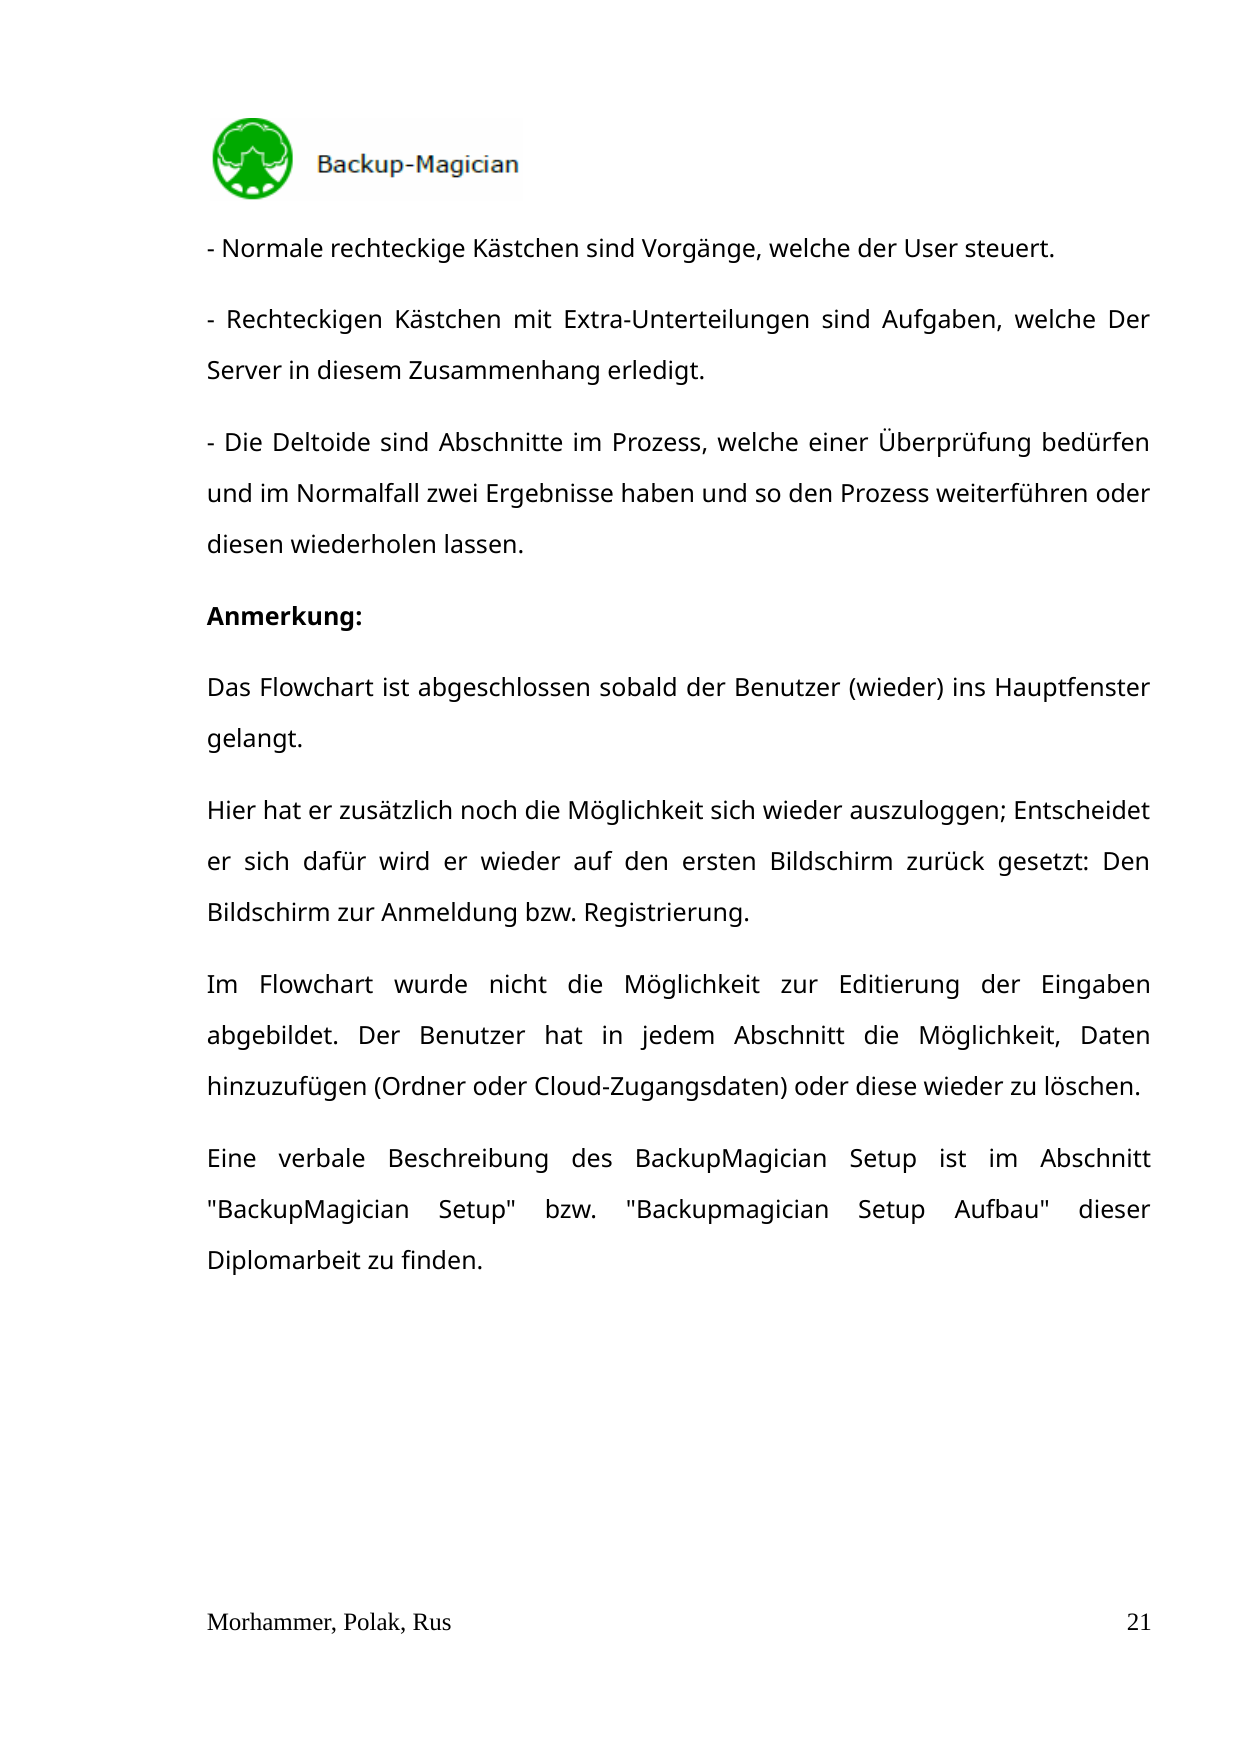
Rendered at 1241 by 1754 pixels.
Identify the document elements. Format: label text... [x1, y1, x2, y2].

picture [210, 118, 523, 201]
text Das Flowchart ist abgeschlossen sobald der Benutzer (wieder) ins Hauptfenster gelangt. [207, 670, 1152, 755]
text Im Flowchart wurde nicht die Möglichkeit zur Editierung der Eingaben abgebildet. Der Benutzer hat in jedem Abschnitt die Möglichkeit, Daten hinzuzufügen (Ordner oder Cloud-Zugangsdaten) oder diese wieder zu löschen. [207, 967, 1152, 1103]
text - Rechteckigen Kästchen mit Extra-Unterteilungen sind Aufgaben, welche Der Server in diesem Zusammenhang erledigt. [207, 302, 1152, 387]
text Hier hat er zusätzlich noch die Möglichkeit sich wieder auszuloggen; Entscheidet er sich dafür wird er wieder auf den ersten Bildschirm zurück gesetzt: Den Bildschirm zur Anmeldung bzw. Registrierung. [207, 793, 1152, 929]
text - Die Deltoide sind Abschnitte im Prozess, welche einer Überprüfung bedürfen und im Normalfall zwei Ergebnisse haben und so den Prozess weiterführen oder diesen wiederholen lassen. [207, 425, 1152, 561]
text Eine verbale Beschreibung des BackupMagician Setup ist im Abschnitt "BackupMagician Setup" bzw. "Backupmagician Setup Aufbau" dieser Diplomarbeit zu finden. [207, 1140, 1152, 1276]
text - Normale rechteckige Kästchen sind Vorgänge, welche der User steuert. [207, 230, 1152, 264]
text Anmerkung: [207, 598, 1152, 632]
